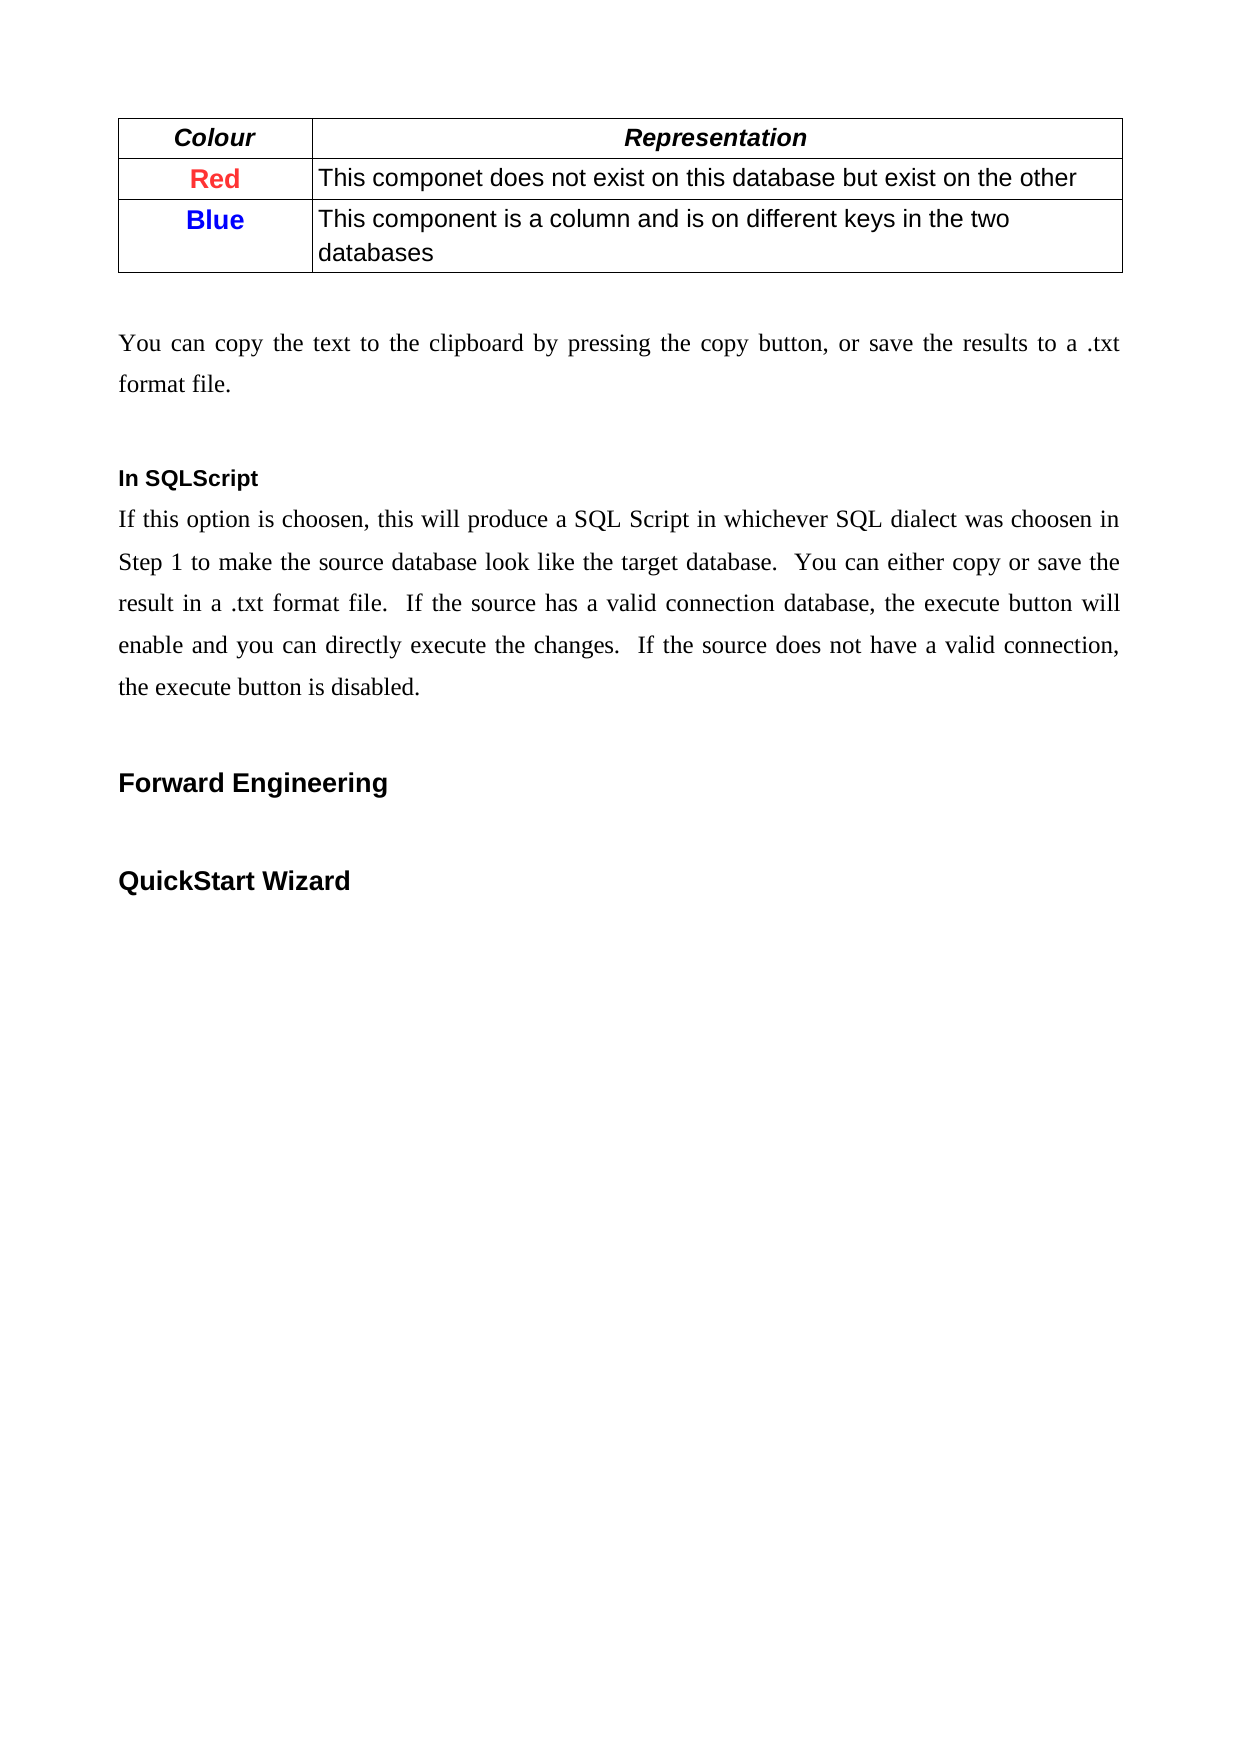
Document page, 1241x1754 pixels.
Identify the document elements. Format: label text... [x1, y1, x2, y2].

table_cell Red [119, 159, 312, 199]
subtitle QuickStart Wizard [118, 866, 1122, 896]
subtitle In SQLScript [118, 465, 1122, 491]
table_header Colour [119, 119, 312, 158]
table_cell This component is a column and is on different keys in the two databases [313, 200, 1122, 272]
text If this option is choosen, this will produce a SQL Script in whichever SQL dialect was choosen in Step 1 to make the source database look like the target database. You can either copy or save the result in a .txt format file. If the source has a valid connection database, the execute button will enable and you can directly execute the changes. If the source does not have a valid connection, the execute button is disabled. [118, 505, 1122, 701]
text You can copy the text to the clipboard by pressing the copy button, or save the results to a .txt format file. [118, 328, 1122, 398]
table_cell Blue [119, 200, 312, 272]
table_cell This componet does not exist on this database but exist on the other [313, 159, 1122, 199]
subtitle Forward Engineering [118, 768, 1122, 798]
table_header Representation [313, 119, 1122, 158]
